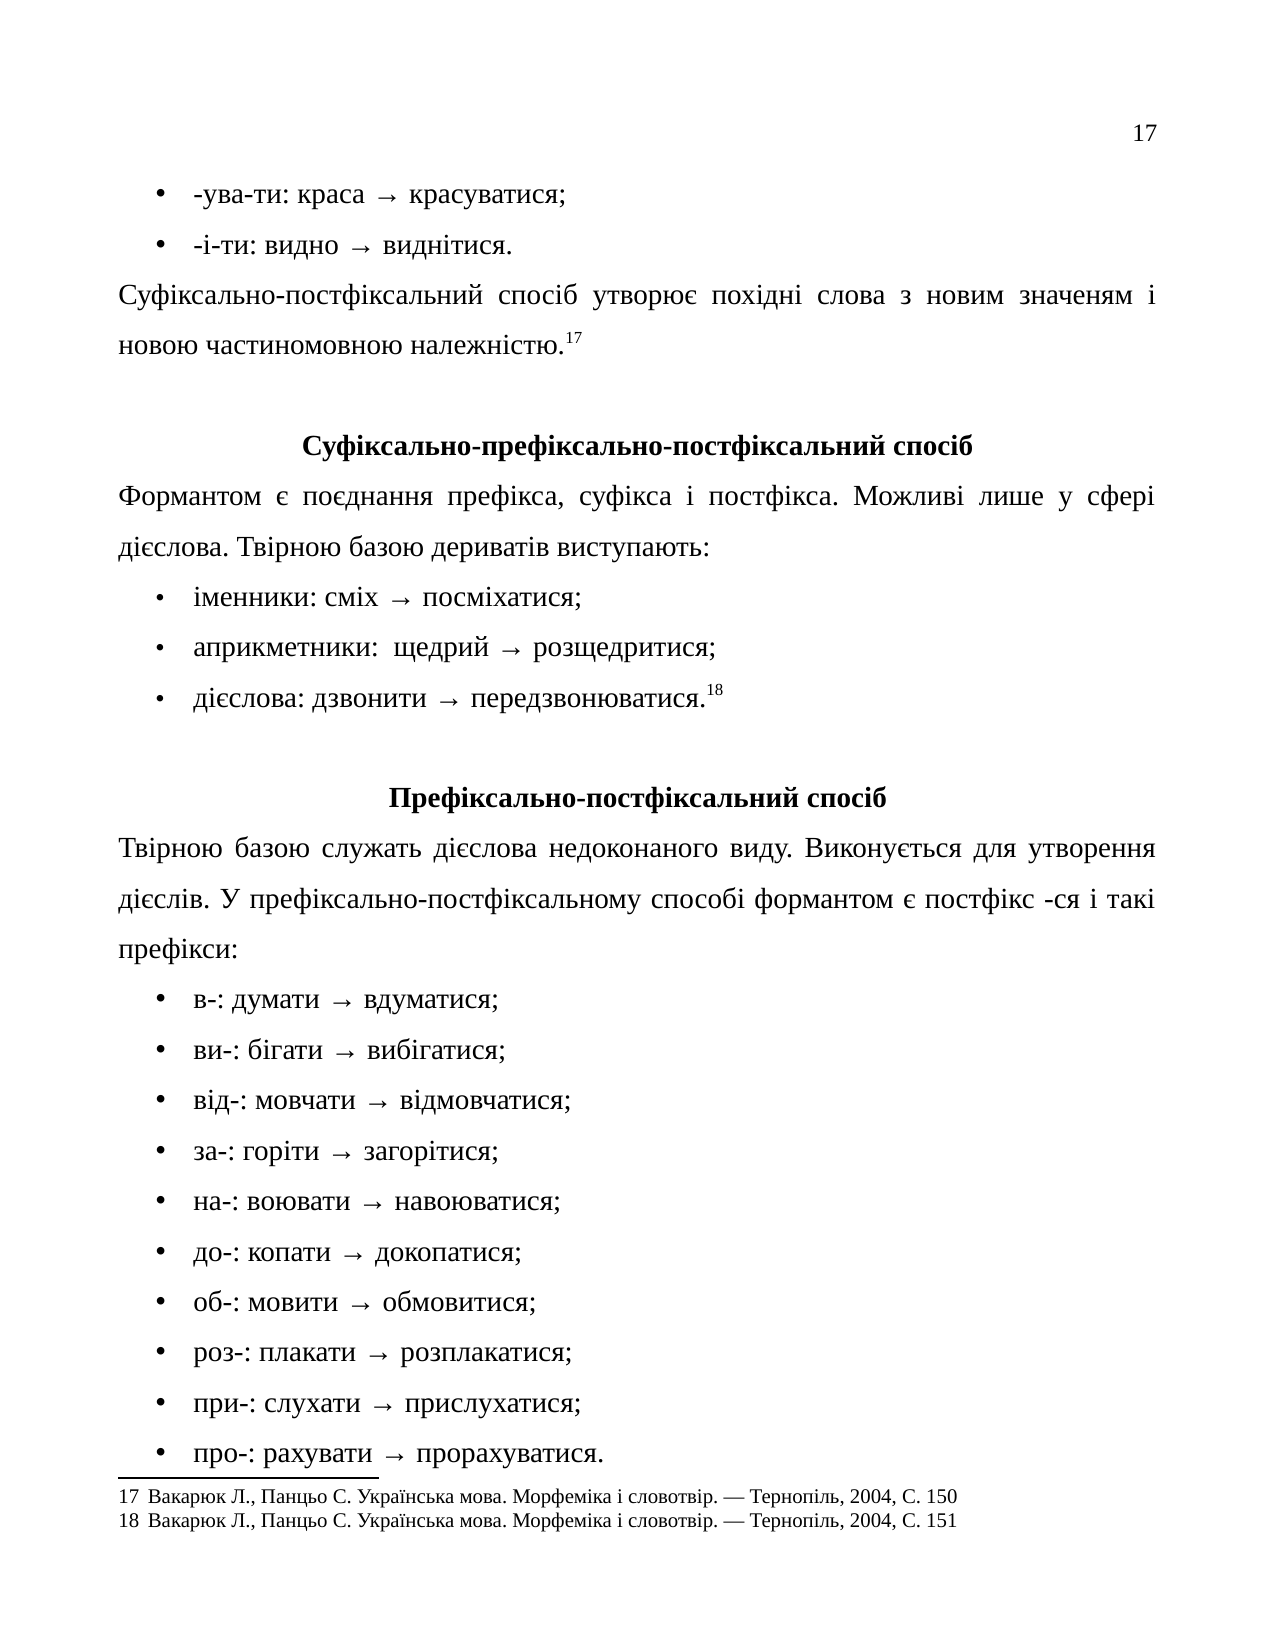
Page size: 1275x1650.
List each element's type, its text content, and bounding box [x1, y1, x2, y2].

text Формантом є поєднання префікса, суфікса і постфікса. Можливі лише у сфері дієслова. Твірною базою дериватів виступають: [118, 478, 1157, 562]
list об-: мовити → обмовитися; [156, 1284, 1157, 1318]
text Твірною базою служать дієслова недоконаного виду. Виконується для утворення дієслів. У префіксально-постфіксальному способі формантом є постфікс -ся і такі префікси: [118, 831, 1157, 965]
list до-: копати → докопатися; [156, 1234, 1157, 1267]
text Префіксально-постфіксальний спосіб [118, 780, 1157, 814]
list про-: рахувати → прорахуватися. [156, 1435, 1157, 1469]
text Суфіксально-постфіксальний спосіб утворює похідні слова з новим значеням і новою частиномовною належністю. [118, 277, 1157, 361]
list при-: слухати → прислухатися; [156, 1385, 1157, 1418]
list іменники: сміх → посміхатися; [156, 579, 1157, 613]
list в-: думати → вдуматися; [156, 982, 1157, 1015]
list за-: горіти → загорітися; [156, 1133, 1157, 1166]
text Суфіксально-префіксально-постфіксальний спосіб [118, 428, 1157, 462]
list -і-ти: видно → виднітися. [156, 227, 1157, 260]
list ви-: бігати → вибігатися; [156, 1032, 1157, 1066]
list дієслова: дзвонити → передзвонюватися. [156, 680, 1157, 713]
list априкметники: щедрий → розщедритися; [156, 629, 1157, 663]
text Вакарюк Л., Панцьо С. Українська мова. Морфеміка і словотвір. — Тернопіль, 2004, C. 150 [118, 1484, 1157, 1508]
list Вакарюк Л., Панцьо С. Українська мова. Морфеміка і словотвір. — Тернопіль, 2004, C. 151 [118, 1508, 1157, 1532]
list роз-: плакати → розплакатися; [156, 1334, 1157, 1368]
list від-: мовчати → відмовчатися; [156, 1082, 1157, 1116]
list -ува-ти: краса → красуватися; [156, 176, 1157, 210]
list на-: воювати → навоюватися; [156, 1183, 1157, 1217]
